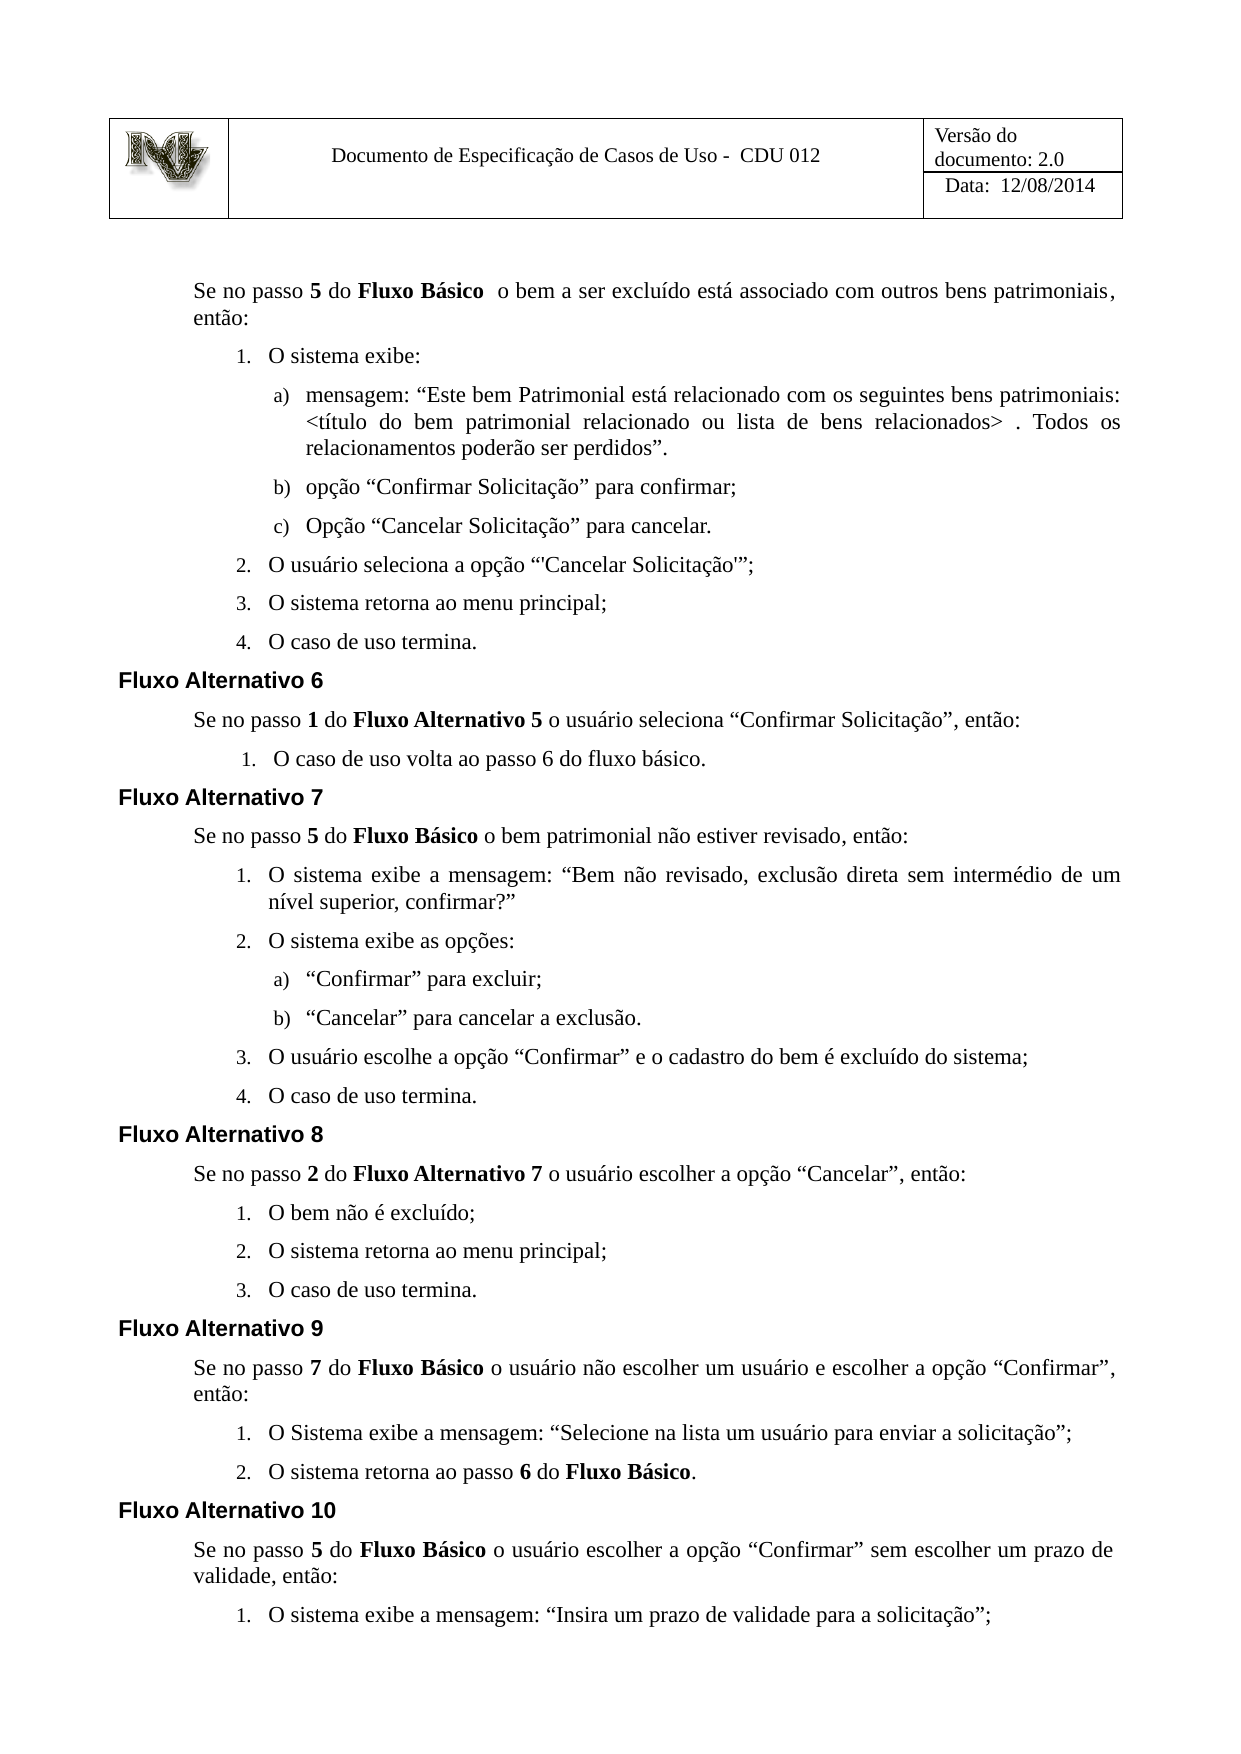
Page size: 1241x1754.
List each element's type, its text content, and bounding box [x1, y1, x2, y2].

list O sistema retorna ao menu principal; [231, 1237, 1122, 1264]
picture [120, 119, 210, 194]
text Fluxo Alternativo 9 [118, 1315, 1122, 1342]
text Fluxo Alternativo 6 [118, 667, 1122, 693]
list mensagem: “Este bem Patrimonial está relacionado com os seguintes bens patrimoniais: <título do bem patrimonial relacionado ou lista de bens relacionados> . Todos os relacionamentos poderão ser perdidos”. [268, 381, 1122, 460]
list “Cancelar” para cancelar a exclusão. [268, 1004, 1122, 1031]
text Se no passo 5 do Fluxo Básico o usuário escolher a opção “Confirmar” sem escolher um prazo de validade, então: [118, 1536, 1122, 1588]
list O sistema retorna ao passo 6 do Fluxo Básico. [231, 1458, 1122, 1484]
text Se no passo 1 do Fluxo Alternativo 5 o usuário seleciona “Confirmar Solicitação”, então: [118, 706, 1122, 732]
text Fluxo Alternativo 10 [118, 1497, 1122, 1523]
list O sistema exibe as opções: [231, 927, 1122, 953]
text Se no passo 5 do Fluxo Básico o bem a ser excluído está associado com outros bens patrimoniais, então: [118, 277, 1122, 330]
text Fluxo Alternativo 7 [118, 784, 1122, 810]
list O sistema exibe a mensagem: “Bem não revisado, exclusão direta sem intermédio de um nível superior, confirmar?” [231, 861, 1122, 914]
list O caso de uso volta ao passo 6 do fluxo básico. [236, 745, 1122, 771]
list O caso de uso termina. [231, 628, 1122, 655]
list O caso de uso termina. [231, 1082, 1122, 1108]
list “Confirmar” para excluir; [268, 966, 1122, 992]
text Se no passo 5 do Fluxo Básico o bem patrimonial não estiver revisado, então: [118, 823, 1122, 849]
list O sistema exibe: [231, 342, 1122, 369]
text Fluxo Alternativo 8 [118, 1121, 1122, 1147]
list O usuário seleciona a opção “'Cancelar Solicitação'”; [231, 551, 1122, 577]
list O sistema exibe a mensagem: “Insira um prazo de validade para a solicitação”; [231, 1601, 1122, 1627]
text Se no passo 7 do Fluxo Básico o usuário não escolher um usuário e escolher a opção “Confirmar”, então: [118, 1354, 1122, 1407]
list opção “Confirmar Solicitação” para confirmar; [268, 473, 1122, 499]
list O Sistema exibe a mensagem: “Selecione na lista um usuário para enviar a solicitação”; [231, 1419, 1122, 1446]
text Se no passo 2 do Fluxo Alternativo 7 o usuário escolher a opção “Cancelar”, então: [193, 1160, 1122, 1186]
list O sistema retorna ao menu principal; [231, 589, 1122, 616]
list O usuário escolhe a opção “Confirmar” e o cadastro do bem é excluído do sistema; [231, 1043, 1122, 1069]
list O bem não é excluído; [231, 1199, 1122, 1225]
list O caso de uso termina. [231, 1276, 1122, 1303]
list Opção “Cancelar Solicitação” para cancelar. [268, 512, 1122, 538]
